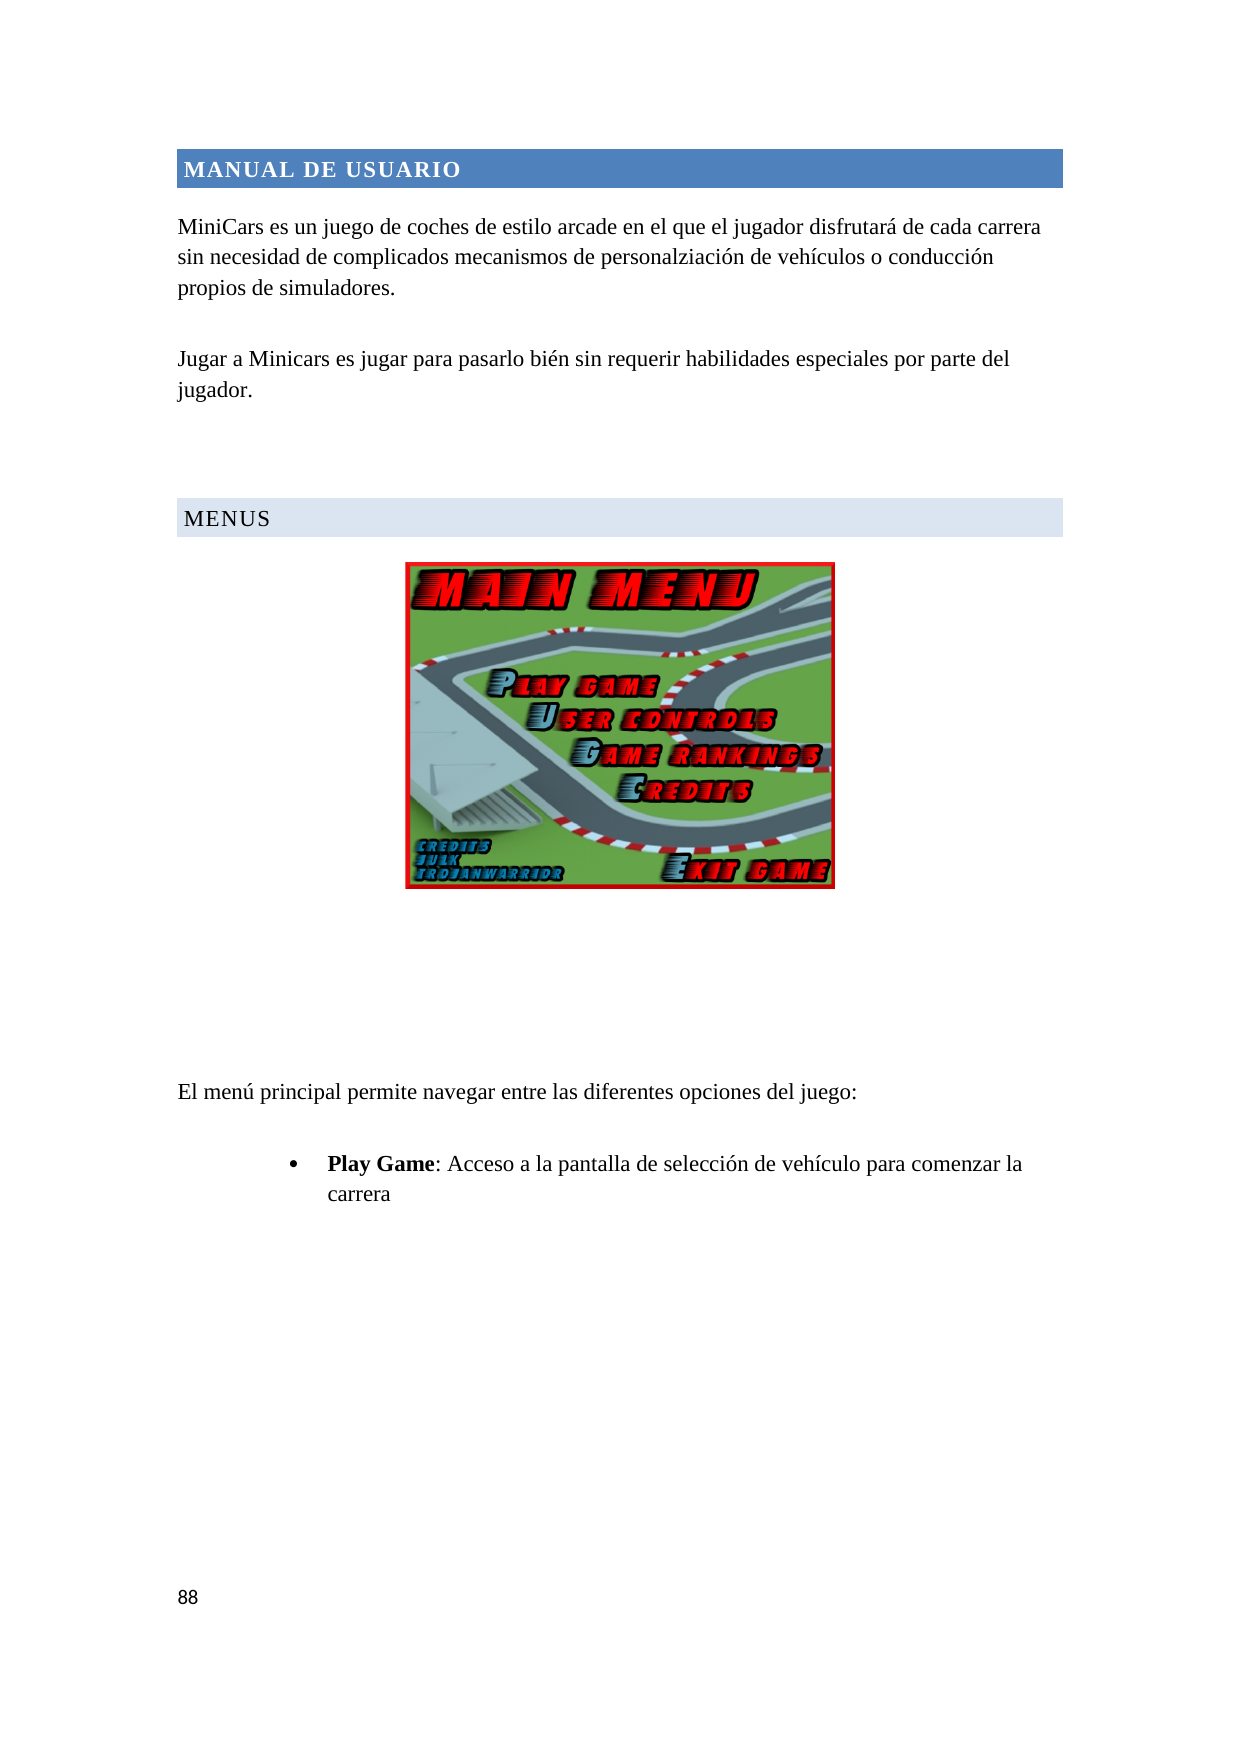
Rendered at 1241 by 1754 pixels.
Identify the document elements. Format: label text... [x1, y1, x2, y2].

list MiniCars es un juego de coches de estilo arcade en el que el jugador disfrutará de cada carrera sin necesidad de complicados mecanismos de personalziación de vehículos o conducción propios de simuladores. [177, 213, 1063, 300]
list El menú principal permite navegar entre las diferentes opciones del juego: [177, 1078, 1063, 1104]
subtitle MANUAL DE USUARIO [184, 156, 1057, 182]
list Play Game: Acceso a la pantalla de selección de vehículo para comenzar la carrera [290, 1150, 1063, 1206]
subtitle MENUS [184, 505, 1057, 531]
list Jugar a Minicars es jugar para pasarlo bién sin requerir habilidades especiales por parte del jugador. [177, 345, 1063, 402]
